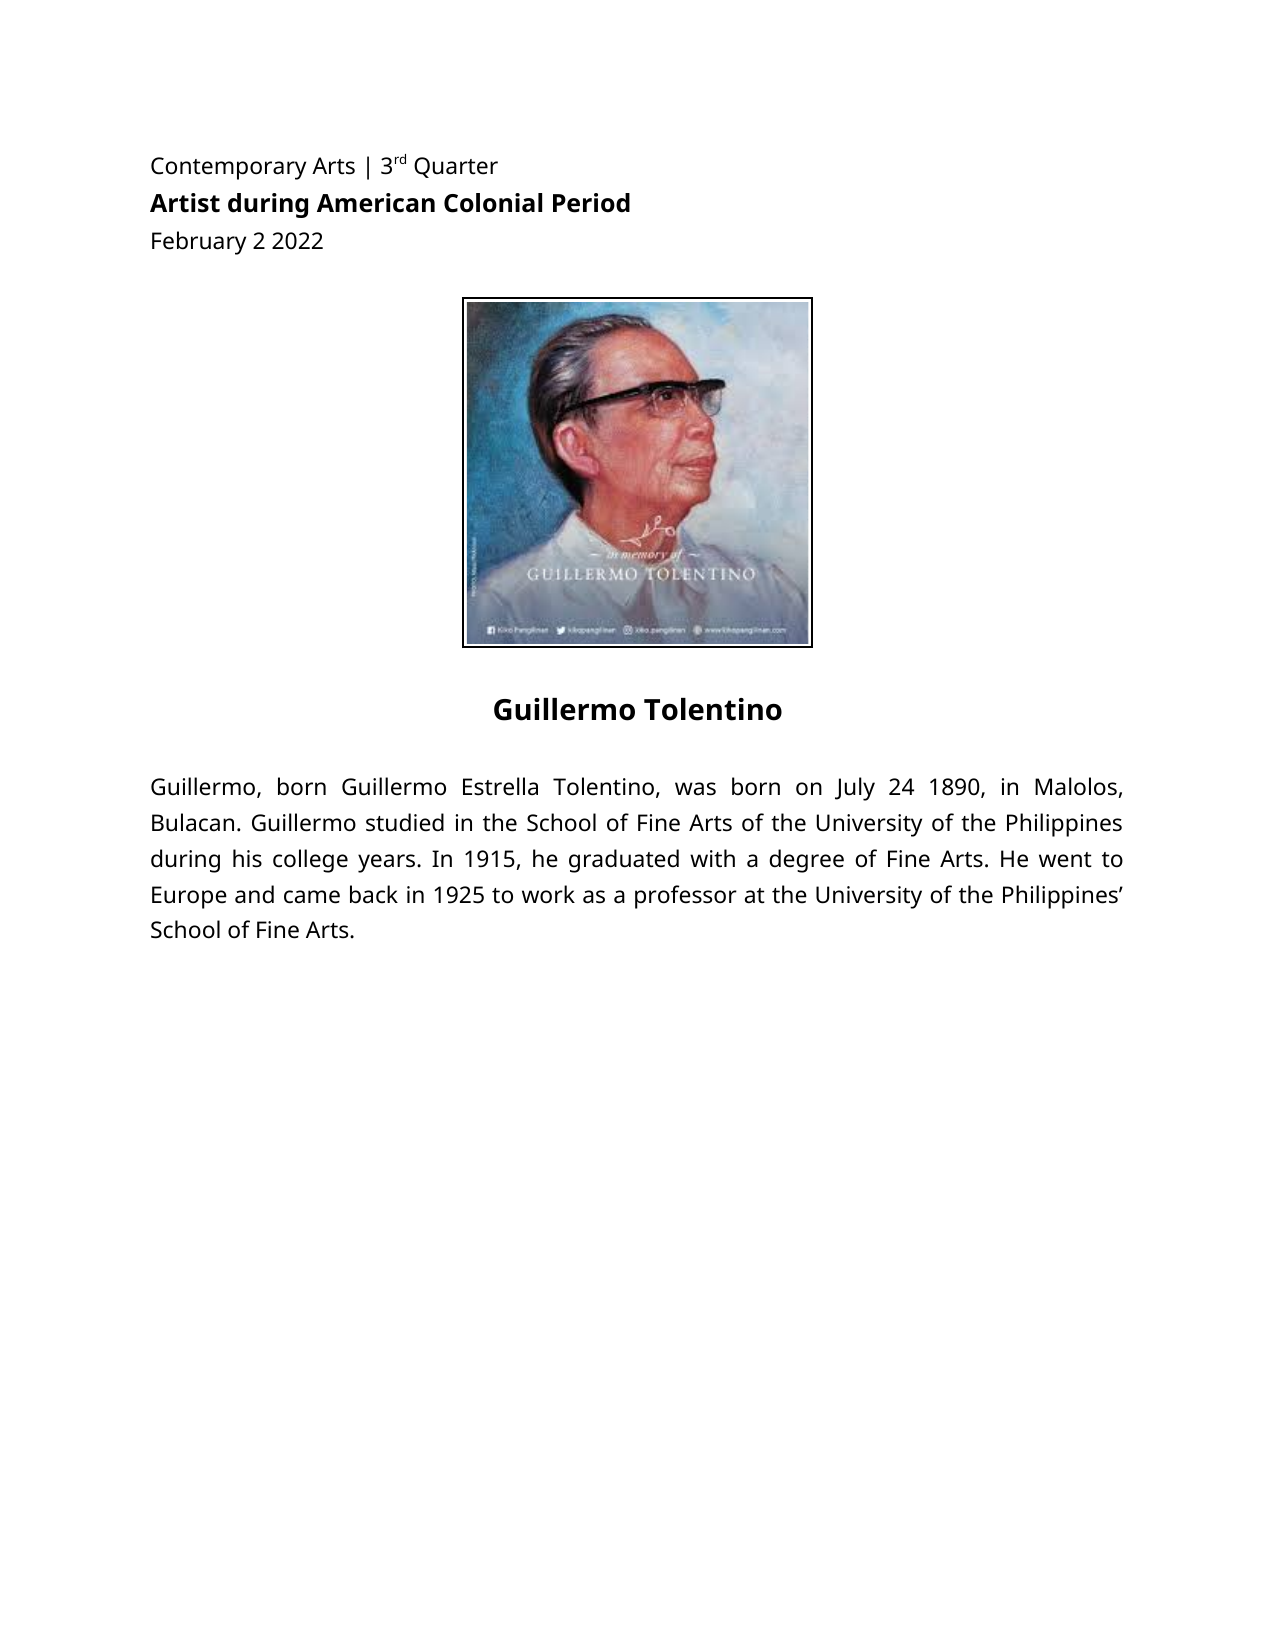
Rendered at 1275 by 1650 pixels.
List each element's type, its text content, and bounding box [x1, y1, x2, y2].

text Guillermo, born Guillermo Estrella Tolentino, was born on July 24 1890, in Malolos, Bulacan. Guillermo studied in the School of Fine Arts of the University of the Philippines during his college years. In 1915, he graduated with a degree of Fine Arts. He went to Europe and came back in 1925 to work as a professor at the University of the Philippines’ School of Fine Arts. [150, 771, 1125, 946]
text Contemporary Arts | 3rd Quarter [150, 150, 1125, 181]
text Guillermo Tolentino [150, 689, 1125, 729]
text Artist during American Colonial Period [150, 186, 1125, 220]
text February 2 2022 [150, 225, 1125, 256]
picture [466, 302, 809, 644]
